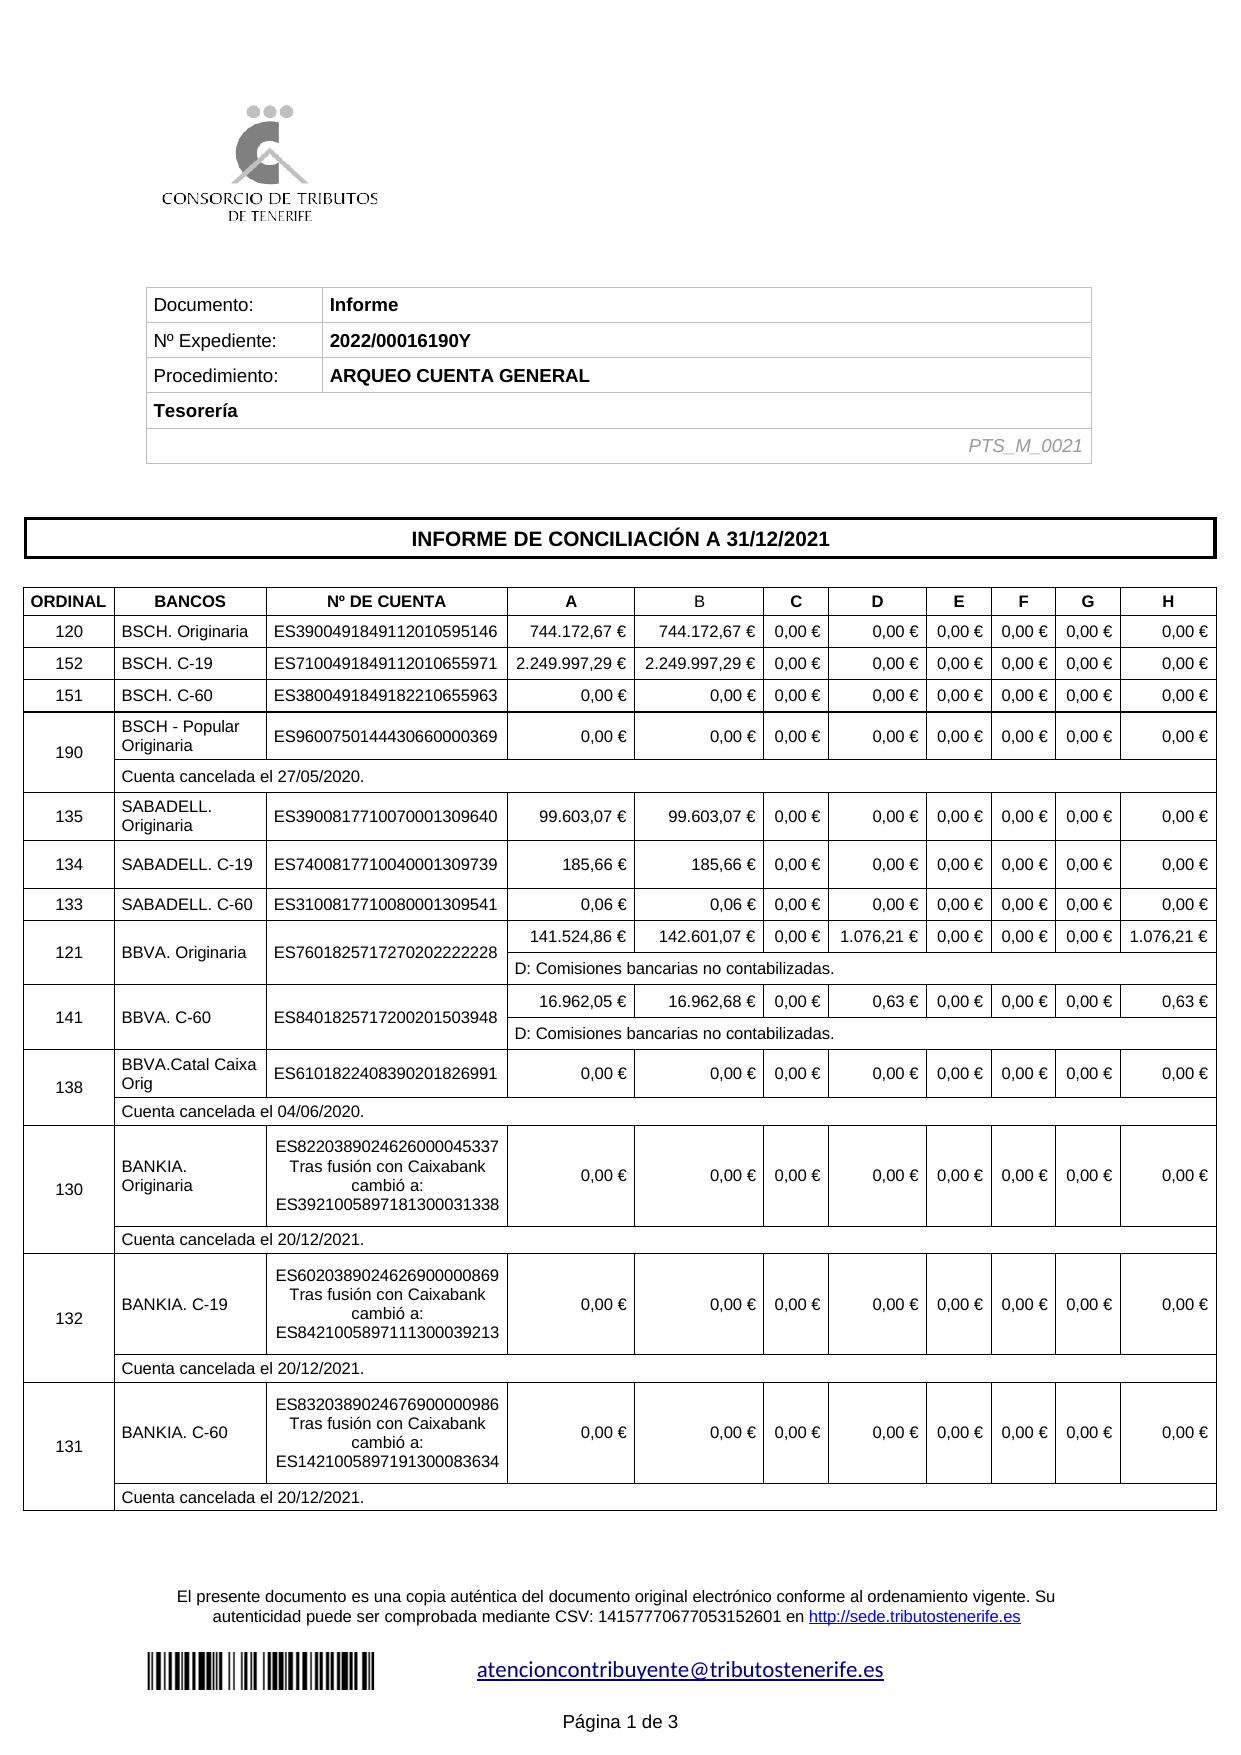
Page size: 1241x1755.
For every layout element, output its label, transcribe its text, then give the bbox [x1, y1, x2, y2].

table_cell 0,00 € [1121, 1254, 1216, 1354]
table_cell 0,00 € [1121, 1126, 1216, 1226]
table_cell 99.603,07 € [508, 793, 634, 839]
table_cell BANKIA. C-19 [115, 1254, 266, 1354]
table_cell 0,00 € [1056, 648, 1120, 679]
table_cell ES7100491849112010655971 [267, 648, 507, 679]
table_cell 132 [24, 1254, 114, 1382]
table_cell BSCH - Popular Originaria [115, 713, 266, 759]
table_cell 141.524,86 € [508, 921, 634, 952]
table_cell BSCH. C-19 [115, 648, 266, 679]
table_cell 0,00 € [992, 680, 1055, 711]
table_cell 2.249.997,29 € [635, 648, 763, 679]
table_cell BBVA.Catal Caixa Orig [115, 1050, 266, 1097]
table_cell 0,00 € [829, 793, 926, 839]
table_cell 131 [24, 1383, 114, 1510]
table_cell 0,00 € [1121, 1050, 1216, 1097]
table_cell 0,06 € [635, 889, 763, 920]
table_cell 0,00 € [635, 1126, 763, 1226]
table_cell Procedimiento: [147, 358, 322, 392]
table_cell 0,00 € [764, 793, 828, 839]
table_cell 16.962,05 € [508, 985, 634, 1017]
table_cell 0,00 € [1056, 1254, 1120, 1354]
table_header F [992, 588, 1055, 614]
table_cell 0,00 € [764, 889, 828, 920]
table_cell Tesorería [147, 393, 1091, 427]
table_cell 0,06 € [508, 889, 634, 920]
table_cell 0,00 € [1056, 680, 1120, 711]
table_cell 0,00 € [927, 793, 991, 839]
text INFORME DE CONCILIACIÓN A 31/12/2021 [411, 527, 1213, 551]
table_cell SABADELL. Originaria [115, 793, 266, 839]
table_cell BSCH. C-60 [115, 680, 266, 711]
table_cell Cuenta cancelada el 20/12/2021. [115, 1355, 1216, 1382]
table_cell 0,00 € [927, 1050, 991, 1097]
table_cell 0,00 € [635, 1383, 763, 1483]
table_cell 16.962,68 € [635, 985, 763, 1017]
table_cell 0,00 € [508, 1383, 634, 1483]
table_cell 0,00 € [1056, 1050, 1120, 1097]
table_cell 0,00 € [1056, 793, 1120, 839]
text El presente documento es una copia auténtica del documento original electrónico conforme al ordenamiento vigente. Su autenticidad puede ser comprobada mediante CSV: 14157770677053152601 en http://sede.tributostenerife.es [177, 1587, 1140, 1626]
table_cell 0,00 € [764, 841, 828, 887]
table_cell 0,00 € [508, 713, 634, 759]
table_cell 0,00 € [829, 841, 926, 887]
table_cell 0,00 € [1056, 841, 1120, 887]
table_cell 130 [24, 1126, 114, 1253]
table_cell 0,00 € [927, 841, 991, 887]
table_cell 0,00 € [635, 1050, 763, 1097]
table_cell BBVA. C-60 [115, 985, 266, 1049]
table_cell 0,00 € [829, 1126, 926, 1226]
table_cell 0,00 € [829, 1254, 926, 1354]
table_cell 0,00 € [508, 1126, 634, 1226]
table_cell D: Comisiones bancarias no contabilizadas. [508, 953, 1216, 984]
table_cell 0,00 € [764, 1126, 828, 1226]
table_cell 185,66 € [635, 841, 763, 887]
table_header Informe [323, 288, 1091, 322]
table_cell SABADELL. C-19 [115, 841, 266, 887]
table_cell 0,00 € [764, 648, 828, 679]
table_cell 0,00 € [764, 1383, 828, 1483]
table_cell ES8320389024676900000986 Tras fusión con Caixabank cambió a: ES1421005897191300083634 [267, 1383, 507, 1483]
table_cell 0,00 € [764, 713, 828, 759]
table_cell 0,00 € [992, 1126, 1055, 1226]
table_cell BANKIA. C-60 [115, 1383, 266, 1483]
table_cell 120 [24, 616, 114, 647]
table_header A [508, 588, 634, 614]
table_cell ES6020389024626900000869 Tras fusión con Caixabank cambió a: ES8421005897111300039213 [267, 1254, 507, 1354]
table_cell 0,00 € [1121, 793, 1216, 839]
table_header Documento: [147, 288, 322, 322]
table_cell 0,00 € [927, 616, 991, 647]
table_cell 0,00 € [829, 1050, 926, 1097]
table_cell ES7400817710040001309739 [267, 841, 507, 887]
table_cell 99.603,07 € [635, 793, 763, 839]
table_cell 134 [24, 841, 114, 887]
table_header G [1056, 588, 1120, 614]
table_cell 0,00 € [992, 713, 1055, 759]
table_cell ES3900817710070001309640 [267, 793, 507, 839]
table_header H [1121, 588, 1216, 614]
table_cell Cuenta cancelada el 20/12/2021. [115, 1227, 1216, 1253]
table_header C [764, 588, 828, 614]
table_cell Cuenta cancelada el 04/06/2020. [115, 1098, 1216, 1124]
table_header E [927, 588, 991, 614]
table_cell 141 [24, 985, 114, 1049]
table_cell SABADELL. C-60 [115, 889, 266, 920]
table_header BANCOS [115, 588, 266, 614]
table_cell 0,00 € [927, 1126, 991, 1226]
table_cell 0,00 € [829, 680, 926, 711]
table_cell ES7601825717270202222228 [267, 921, 507, 984]
table_header D [829, 588, 926, 614]
table_cell 185,66 € [508, 841, 634, 887]
table_cell 135 [24, 793, 114, 839]
table_cell 0,00 € [829, 616, 926, 647]
table_cell 0,00 € [992, 648, 1055, 679]
table_cell ES9600750144430660000369 [267, 713, 507, 759]
table_cell 138 [24, 1050, 114, 1124]
table_cell 0,00 € [992, 1254, 1055, 1354]
table_cell 0,00 € [508, 680, 634, 711]
table_cell 121 [24, 921, 114, 984]
table_cell 0,00 € [635, 680, 763, 711]
table_cell 0,00 € [927, 1254, 991, 1354]
table_cell 0,00 € [992, 985, 1055, 1017]
table_header Nº DE CUENTA [267, 588, 507, 614]
table_cell 0,00 € [927, 713, 991, 759]
table_cell 0,00 € [829, 1383, 926, 1483]
table_cell 142.601,07 € [635, 921, 763, 952]
table_cell 152 [24, 648, 114, 679]
table_cell 0,00 € [764, 680, 828, 711]
table_cell ARQUEO CUENTA GENERAL [323, 358, 1091, 392]
table_header ORDINAL [24, 588, 114, 614]
table_cell 0,00 € [1121, 680, 1216, 711]
table_cell 0,00 € [1056, 889, 1120, 920]
table_cell 0,00 € [1121, 889, 1216, 920]
table_cell ES3800491849182210655963 [267, 680, 507, 711]
table_cell PTS_M_0021 [147, 429, 1091, 462]
table_cell 0,00 € [927, 648, 991, 679]
table_cell ES8401825717200201503948 [267, 985, 507, 1049]
table_cell 2.249.997,29 € [508, 648, 634, 679]
table_cell Nº Expediente: [147, 323, 322, 357]
table_cell 0,00 € [992, 1050, 1055, 1097]
table_cell Cuenta cancelada el 27/05/2020. [115, 760, 1216, 792]
table_cell 0,00 € [1056, 985, 1120, 1017]
table_cell 0,00 € [992, 793, 1055, 839]
table_cell 0,00 € [927, 680, 991, 711]
table_cell 0,00 € [992, 921, 1055, 952]
table_cell 0,00 € [992, 1383, 1055, 1483]
table_cell 0,00 € [508, 1254, 634, 1354]
table_cell 744.172,67 € [508, 616, 634, 647]
table_cell Cuenta cancelada el 20/12/2021. [115, 1484, 1216, 1510]
table_cell 0,00 € [992, 616, 1055, 647]
table_cell 0,00 € [1056, 1126, 1120, 1226]
table_cell 0,00 € [927, 1383, 991, 1483]
table_cell 0,00 € [927, 889, 991, 920]
table_cell 0,63 € [829, 985, 926, 1017]
table_cell 0,00 € [927, 921, 991, 952]
table_cell 1.076,21 € [829, 921, 926, 952]
table_cell BSCH. Originaria [115, 616, 266, 647]
table_cell 0,00 € [764, 985, 828, 1017]
table_cell D: Comisiones bancarias no contabilizadas. [508, 1018, 1216, 1049]
table_cell BBVA. Originaria [115, 921, 266, 984]
table_cell 0,00 € [1056, 713, 1120, 759]
table_cell 0,00 € [635, 1254, 763, 1354]
table_cell 0,00 € [1121, 841, 1216, 887]
table_cell ES3100817710080001309541 [267, 889, 507, 920]
table_cell 0,00 € [992, 841, 1055, 887]
table_cell 0,00 € [829, 648, 926, 679]
table_cell ES8220389024626000045337 Tras fusión con Caixabank cambió a: ES3921005897181300031338 [267, 1126, 507, 1226]
table_cell 0,00 € [1056, 1383, 1120, 1483]
table_cell 0,63 € [1121, 985, 1216, 1017]
table_cell 0,00 € [829, 713, 926, 759]
table_cell 0,00 € [1121, 713, 1216, 759]
table_cell 0,00 € [992, 889, 1055, 920]
table_cell 0,00 € [635, 713, 763, 759]
table_cell 1.076,21 € [1121, 921, 1216, 952]
table_cell 0,00 € [764, 1050, 828, 1097]
table_cell 0,00 € [1121, 616, 1216, 647]
table_cell 0,00 € [508, 1050, 634, 1097]
table_cell 151 [24, 680, 114, 711]
table_cell 0,00 € [1056, 921, 1120, 952]
table_cell BANKIA. Originaria [115, 1126, 266, 1226]
table_cell 0,00 € [927, 985, 991, 1017]
table_cell 744.172,67 € [635, 616, 763, 647]
table_cell 0,00 € [829, 889, 926, 920]
table_cell 0,00 € [764, 616, 828, 647]
table_cell ES6101822408390201826991 [267, 1050, 507, 1097]
table_cell 0,00 € [1121, 1383, 1216, 1483]
table_cell ES3900491849112010595146 [267, 616, 507, 647]
table_header B [635, 588, 763, 614]
table_cell 0,00 € [764, 921, 828, 952]
table_cell 0,00 € [1121, 648, 1216, 679]
table_cell 190 [24, 713, 114, 792]
table_cell 2022/00016190Y [323, 323, 1091, 357]
table_cell 0,00 € [764, 1254, 828, 1354]
table_cell 133 [24, 889, 114, 920]
table_cell 0,00 € [1056, 616, 1120, 647]
